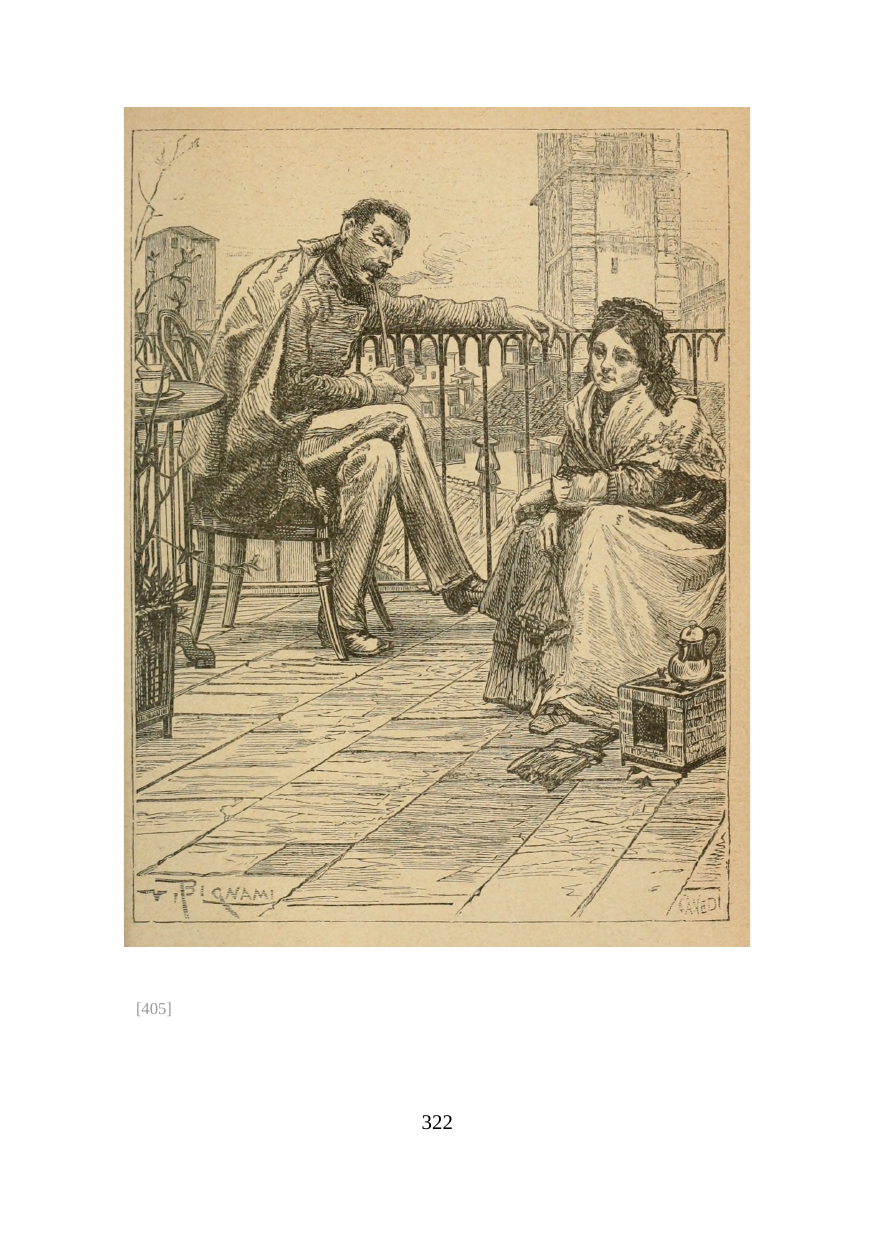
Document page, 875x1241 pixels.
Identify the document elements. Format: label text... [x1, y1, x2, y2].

picture [123, 107, 751, 947]
text [405] [106, 998, 768, 1018]
